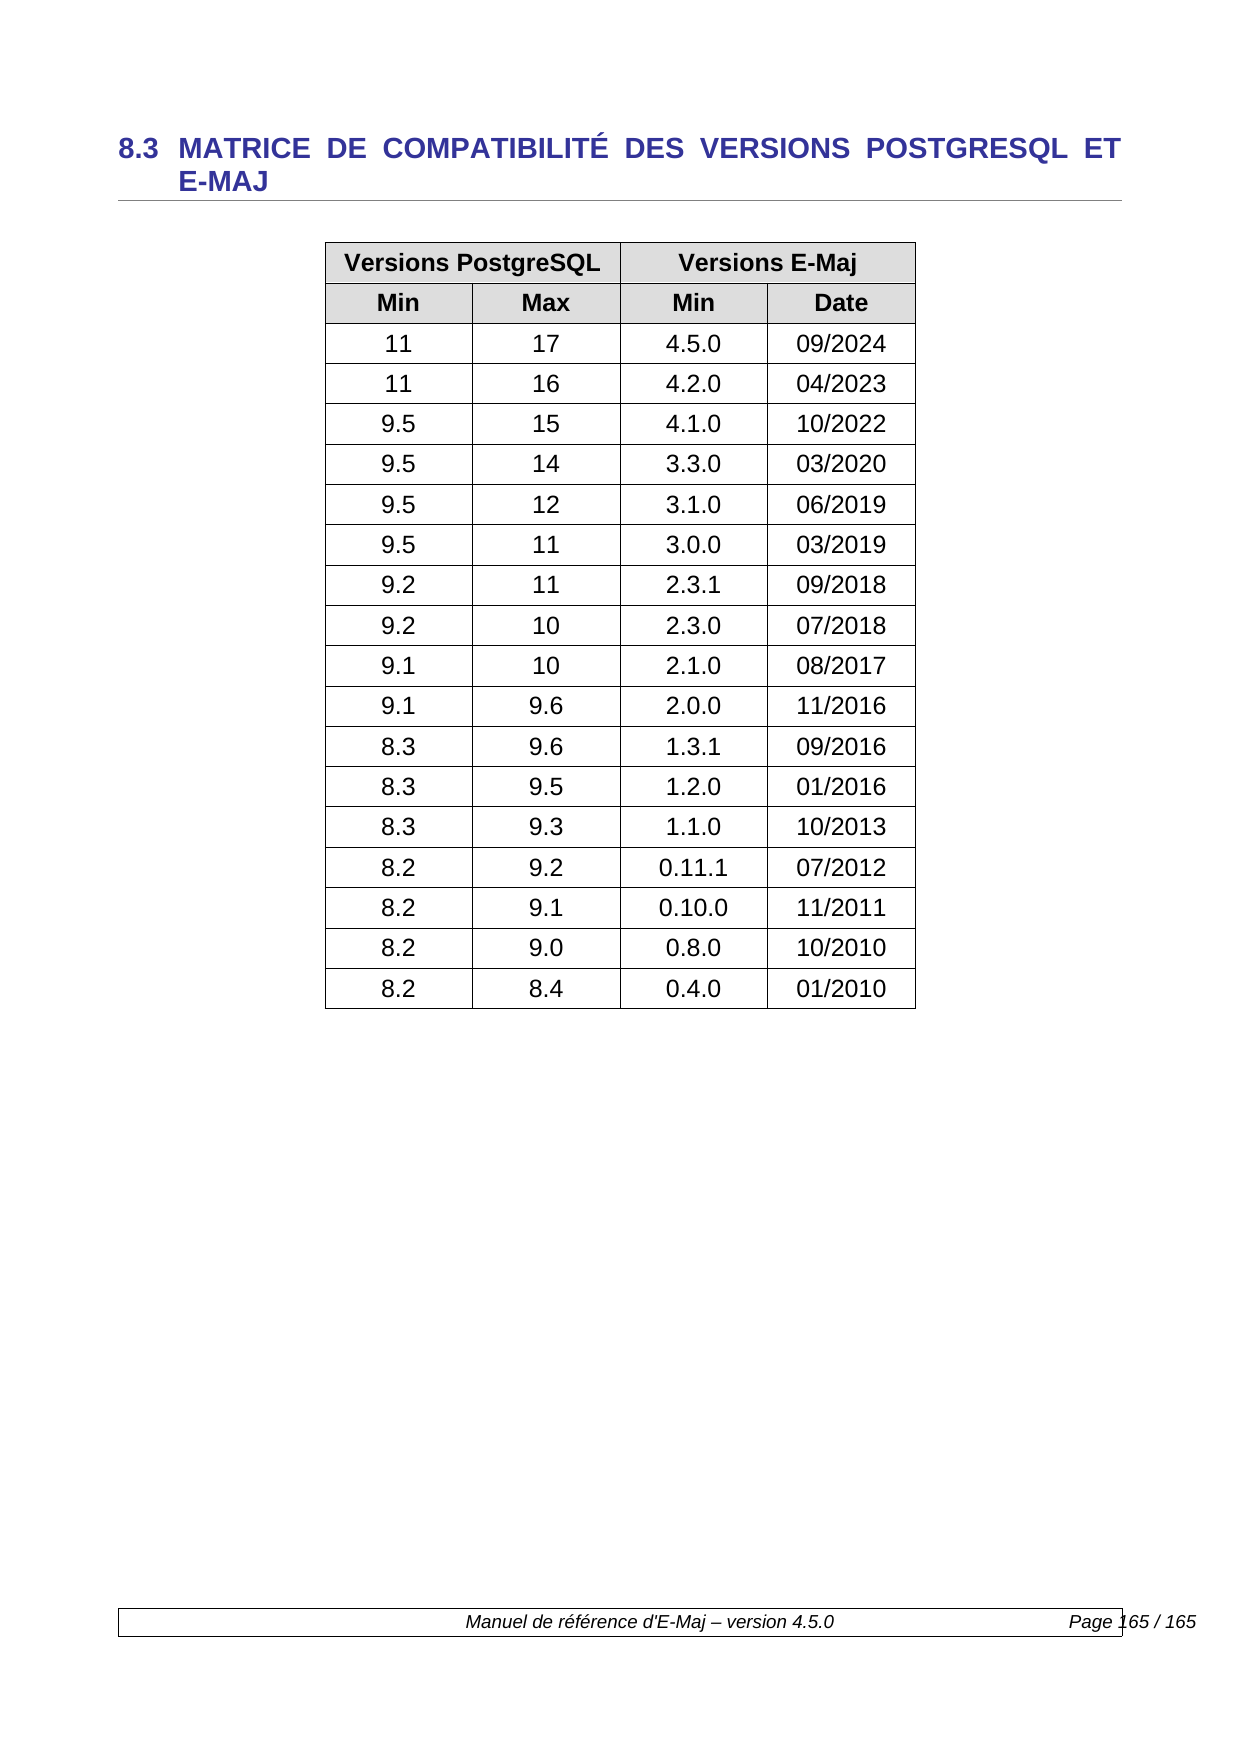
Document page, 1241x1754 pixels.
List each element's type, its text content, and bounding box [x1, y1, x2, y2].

table_cell 9.5 [326, 445, 472, 484]
table_cell 9.2 [326, 566, 472, 605]
table_cell 8.3 [326, 767, 472, 806]
table_cell 14 [473, 445, 620, 484]
table_cell 11/2011 [768, 888, 915, 927]
table_cell 9.1 [326, 646, 472, 686]
table_cell 10 [473, 646, 620, 686]
table_cell 9.3 [473, 807, 620, 847]
table_cell 11/2016 [768, 687, 915, 726]
table_cell 8.2 [326, 888, 472, 927]
table_cell 01/2016 [768, 767, 915, 806]
table_cell 9.1 [326, 687, 472, 726]
table_cell 09/2018 [768, 566, 915, 605]
table_cell 12 [473, 485, 620, 524]
table_cell 9.2 [473, 848, 620, 887]
table_cell 9.1 [473, 888, 620, 927]
table_cell 08/2017 [768, 646, 915, 686]
table_header Versions E-Maj [621, 243, 915, 282]
table_cell 0.11.1 [621, 848, 767, 887]
table_cell 9.2 [326, 606, 472, 645]
table_cell 1.2.0 [621, 767, 767, 806]
table_cell 9.0 [473, 929, 620, 968]
table_cell 01/2010 [768, 969, 915, 1008]
table_cell Max [473, 284, 620, 323]
table_cell 9.5 [326, 485, 472, 524]
table_cell 8.2 [326, 969, 472, 1008]
table_cell 07/2012 [768, 848, 915, 887]
table_cell 17 [473, 324, 620, 363]
table_cell 8.4 [473, 969, 620, 1008]
table_cell 8.3 [326, 807, 472, 847]
table_cell 06/2019 [768, 485, 915, 524]
table_cell 2.3.1 [621, 566, 767, 605]
table_cell 2.1.0 [621, 646, 767, 686]
table_cell ‍11 [326, 324, 472, 363]
table_cell Date [768, 284, 915, 323]
table_cell 1.1.0 [621, 807, 767, 847]
table_header Versions PostgreSQL [326, 243, 620, 282]
table_cell 9.6 [473, 687, 620, 726]
table_cell 11‍ [326, 364, 472, 403]
table_cell 0.8.0 [621, 929, 767, 968]
table_cell 1.3.1 [621, 727, 767, 766]
table_cell 0.10.0 [621, 888, 767, 927]
table_cell 3.3.0 [621, 445, 767, 484]
table_cell 10/2010 [768, 929, 915, 968]
table_cell Min [621, 284, 767, 323]
table_cell 3.0.0 [621, 525, 767, 564]
table_cell 15 [473, 404, 620, 444]
table_cell 0.4.0 [621, 969, 767, 1008]
table_cell 04/2023 [768, 364, 915, 403]
table_cell 9.5 [473, 767, 620, 806]
table_cell 9.5 [326, 525, 472, 564]
table_cell 03/2019 [768, 525, 915, 564]
table_cell 10/2022 [768, 404, 915, 444]
table_cell 10 [473, 606, 620, 645]
table_cell 4.2.0 [621, 364, 767, 403]
table_cell 03/2020 [768, 445, 915, 484]
table_cell 8.2 [326, 929, 472, 968]
table_cell 10/2013 [768, 807, 915, 847]
table_cell 11 [473, 566, 620, 605]
table_cell 09/2024 [768, 324, 915, 363]
table_cell 2.3.0 [621, 606, 767, 645]
table_cell 9.6 [473, 727, 620, 766]
table_cell 07/2018 [768, 606, 915, 645]
table_cell 3.1.0 [621, 485, 767, 524]
table_cell 2.0.0 [621, 687, 767, 726]
table_cell 4.1.0 [621, 404, 767, 444]
table_cell Min [326, 284, 472, 323]
table_cell 09/2016 [768, 727, 915, 766]
subtitle Matrice de compatibilité des versions PostgreSQL et E‑Maj [118, 131, 1122, 200]
table_cell 8.3 [326, 727, 472, 766]
table_cell 4.5.0 [621, 324, 767, 363]
table_cell 11 [473, 525, 620, 564]
table_cell 8.2 [326, 848, 472, 887]
table_cell 16 [473, 364, 620, 403]
table_cell 9.5 [326, 404, 472, 444]
